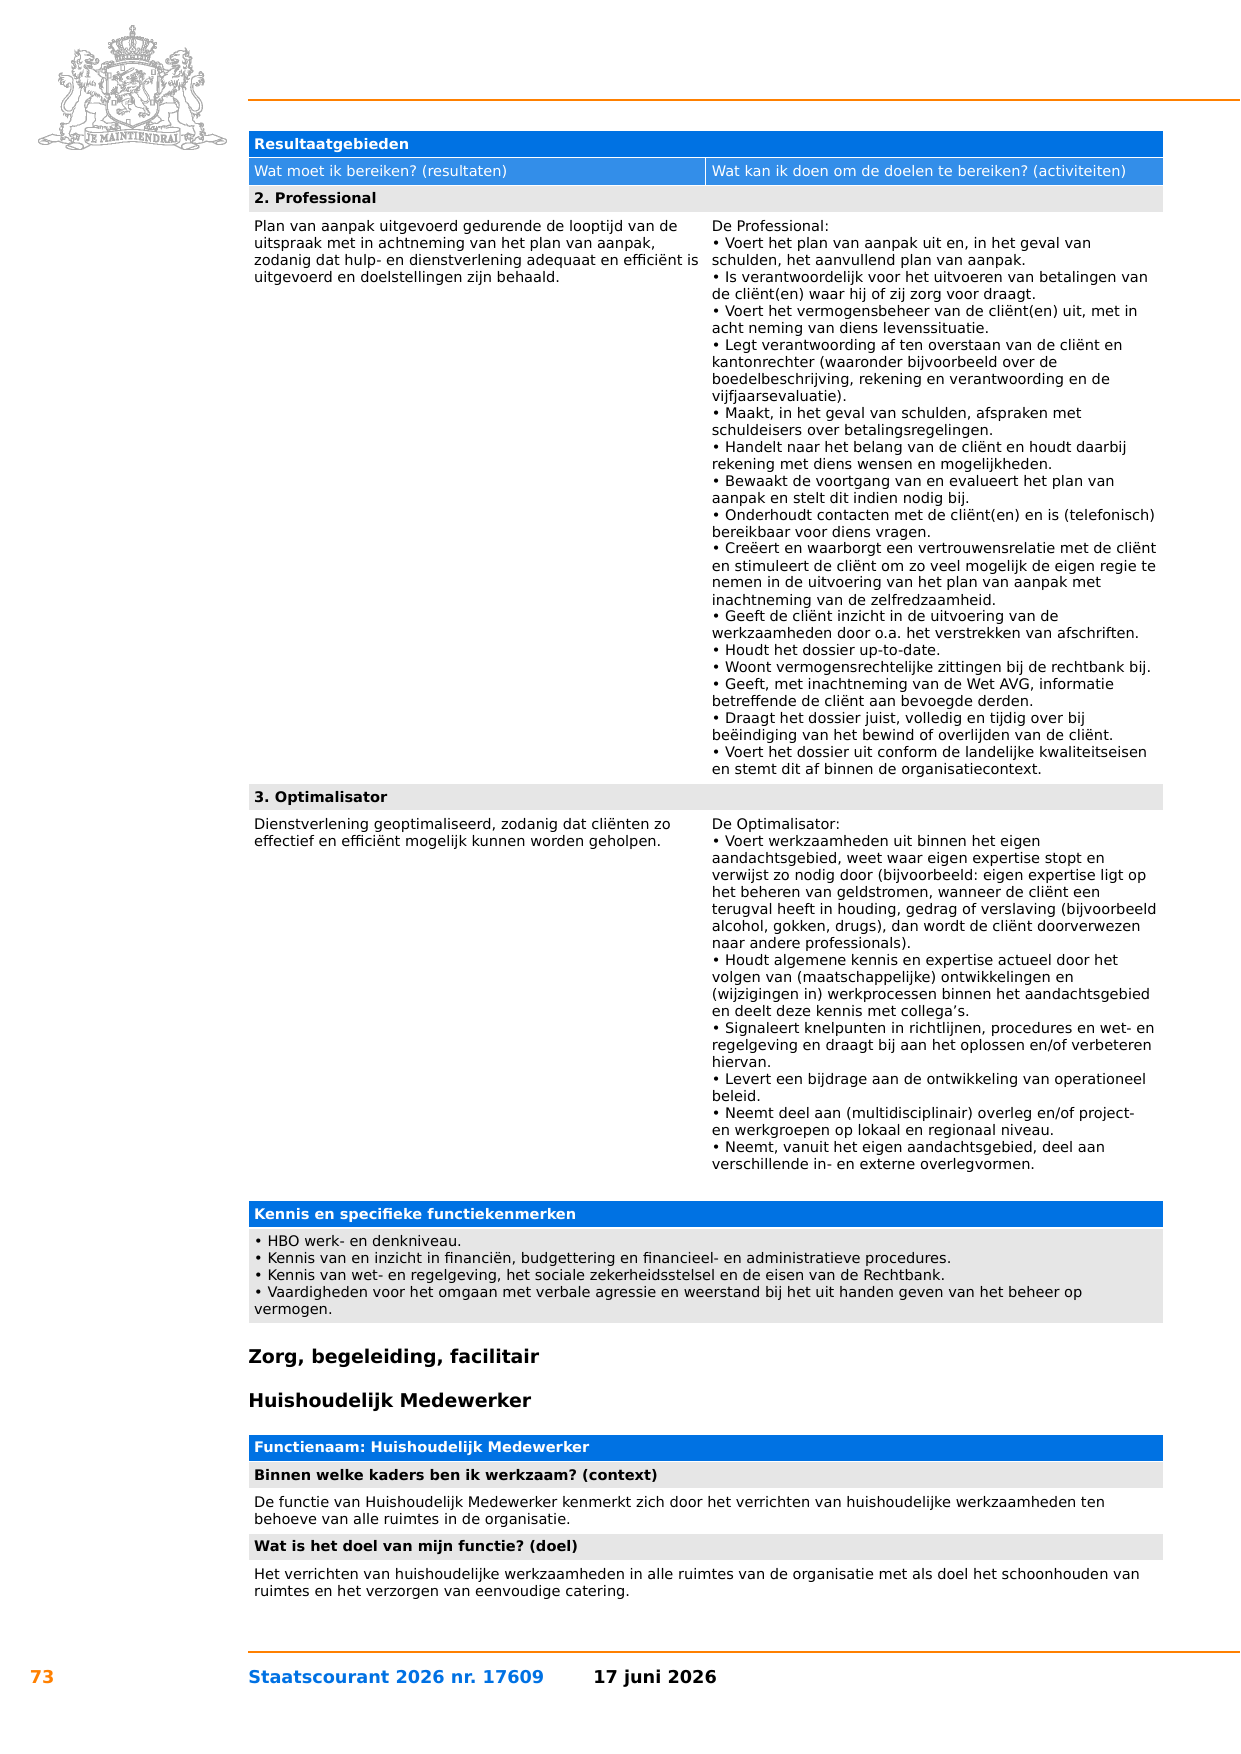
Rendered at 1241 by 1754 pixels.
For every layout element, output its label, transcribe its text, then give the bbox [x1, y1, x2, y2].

table_header Kennis en specifieke functiekenmerken [249, 1201, 1163, 1227]
table_cell 3. Optimalisator [249, 784, 1163, 810]
text Huishoudelijk Medewerker [248, 1389, 1163, 1412]
table_cell Wat is het doel van mijn functie? (doel) [249, 1534, 1163, 1560]
table_cell 2. Professional [249, 186, 1163, 212]
table_cell De Professional: • Voert het plan van aanpak uit en, in het geval van schulden, het aanvullend plan van aanpak. • Is verantwoordelijk voor het uitvoeren van betalingen van de cliënt(en) waar hij of zij zorg voor draagt. • Voert het vermogensbeheer van de cliënt(en) uit, met in acht neming van diens levenssituatie. • Legt verantwoording af ten overstaan van de cliënt en kantonrechter (waaronder bijvoorbeeld over de boedelbeschrijving, rekening en verantwoording en de vijfjaarsevaluatie). • Maakt, in het geval van schulden, afspraken met schuldeisers over betalingsregelingen. • Handelt naar het belang van de cliënt en houdt daarbij rekening met diens wensen en mogelijkheden. • Bewaakt de voortgang van en evalueert het plan van aanpak en stelt dit indien nodig bij. • Onderhoudt contacten met de cliënt(en) en is (telefonisch) bereikbaar voor diens vragen. • Creëert en waarborgt een vertrouwensrelatie met de cliënt en stimuleert de cliënt om zo veel mogelijk de eigen regie te nemen in de uitvoering van het plan van aanpak met inachtneming van de zelfredzaamheid. • Geeft de cliënt inzicht in de uitvoering van de werkzaamheden door o.a. het verstrekken van afschriften. • Houdt het dossier up-to-date. • Woont vermogensrechtelijke zittingen bij de rechtbank bij. • Geeft, met inachtneming van de Wet AVG, informatie betreffende de cliënt aan bevoegde derden. • Draagt het dossier juist, volledig en tijdig over bij beëindiging van het bewind of overlijden van de cliënt. • Voert het dossier uit conform de landelijke kwaliteitseisen en stemt dit af binnen de organisatiecontext. [706, 213, 1163, 783]
picture [38, 25, 227, 150]
table_header Functienaam: Huishoudelijk Medewerker [249, 1435, 1163, 1461]
table_cell • HBO werk- en denkniveau. • Kennis van en inzicht in financiën, budgettering en financieel- en administratieve procedures. • Kennis van wet- en regelgeving, het sociale zekerheidsstelsel en de eisen van de Rechtbank. • Vaardigheden voor het omgaan met verbale agressie en weerstand bij het uit handen geven van het beheer op vermogen. [249, 1229, 1163, 1323]
table_cell Binnen welke kaders ben ik werkzaam? (context) [249, 1462, 1163, 1488]
table_cell Wat kan ik doen om de doelen te bereiken? (activiteiten) [706, 158, 1163, 185]
table_cell Dienstverlening geoptimaliseerd, zodanig dat cliënten zo effectief en efficiënt mogelijk kunnen worden geholpen. [249, 811, 705, 1177]
table_header Resultaatgebieden [249, 131, 1163, 157]
table_cell De Optimalisator: • Voert werkzaamheden uit binnen het eigen aandachtsgebied, weet waar eigen expertise stopt en verwijst zo nodig door (bijvoorbeeld: eigen expertise ligt op het beheren van geldstromen, wanneer de cliënt een terugval heeft in houding, gedrag of verslaving (bijvoorbeeld alcohol, gokken, drugs), dan wordt de cliënt doorverwezen naar andere professionals). • Houdt algemene kennis en expertise actueel door het volgen van (maatschappelijke) ontwikkelingen en (wijzigingen in) werkprocessen binnen het aandachtsgebied en deelt deze kennis met collega’s. • Signaleert knelpunten in richtlijnen, procedures en wet- en regelgeving en draagt bij aan het oplossen en/of verbeteren hiervan. • Levert een bijdrage aan de ontwikkeling van operationeel beleid. • Neemt deel aan (multidisciplinair) overleg en/of project- en werkgroepen op lokaal en regionaal niveau. • Neemt, vanuit het eigen aandachtsgebied, deel aan verschillende in- en externe overlegvormen. [706, 811, 1163, 1177]
table_cell Plan van aanpak uitgevoerd gedurende de looptijd van de uitspraak met in achtneming van het plan van aanpak, zodanig dat hulp- en dienstverlening adequaat en efficiënt is uitgevoerd en doelstellingen zijn behaald. [249, 213, 705, 783]
table_cell Het verrichten van huishoudelijke werkzaamheden in alle ruimtes van de organisatie met als doel het schoonhouden van ruimtes en het verzorgen van eenvoudige catering. [249, 1561, 1163, 1604]
table_cell Wat moet ik bereiken? (resultaten) [249, 158, 705, 185]
table_cell De functie van Huishoudelijk Medewerker kenmerkt zich door het verrichten van huishoudelijke werkzaamheden ten behoeve van alle ruimtes in de organisatie. [249, 1489, 1163, 1533]
text Zorg, begeleiding, facilitair [248, 1346, 1163, 1368]
